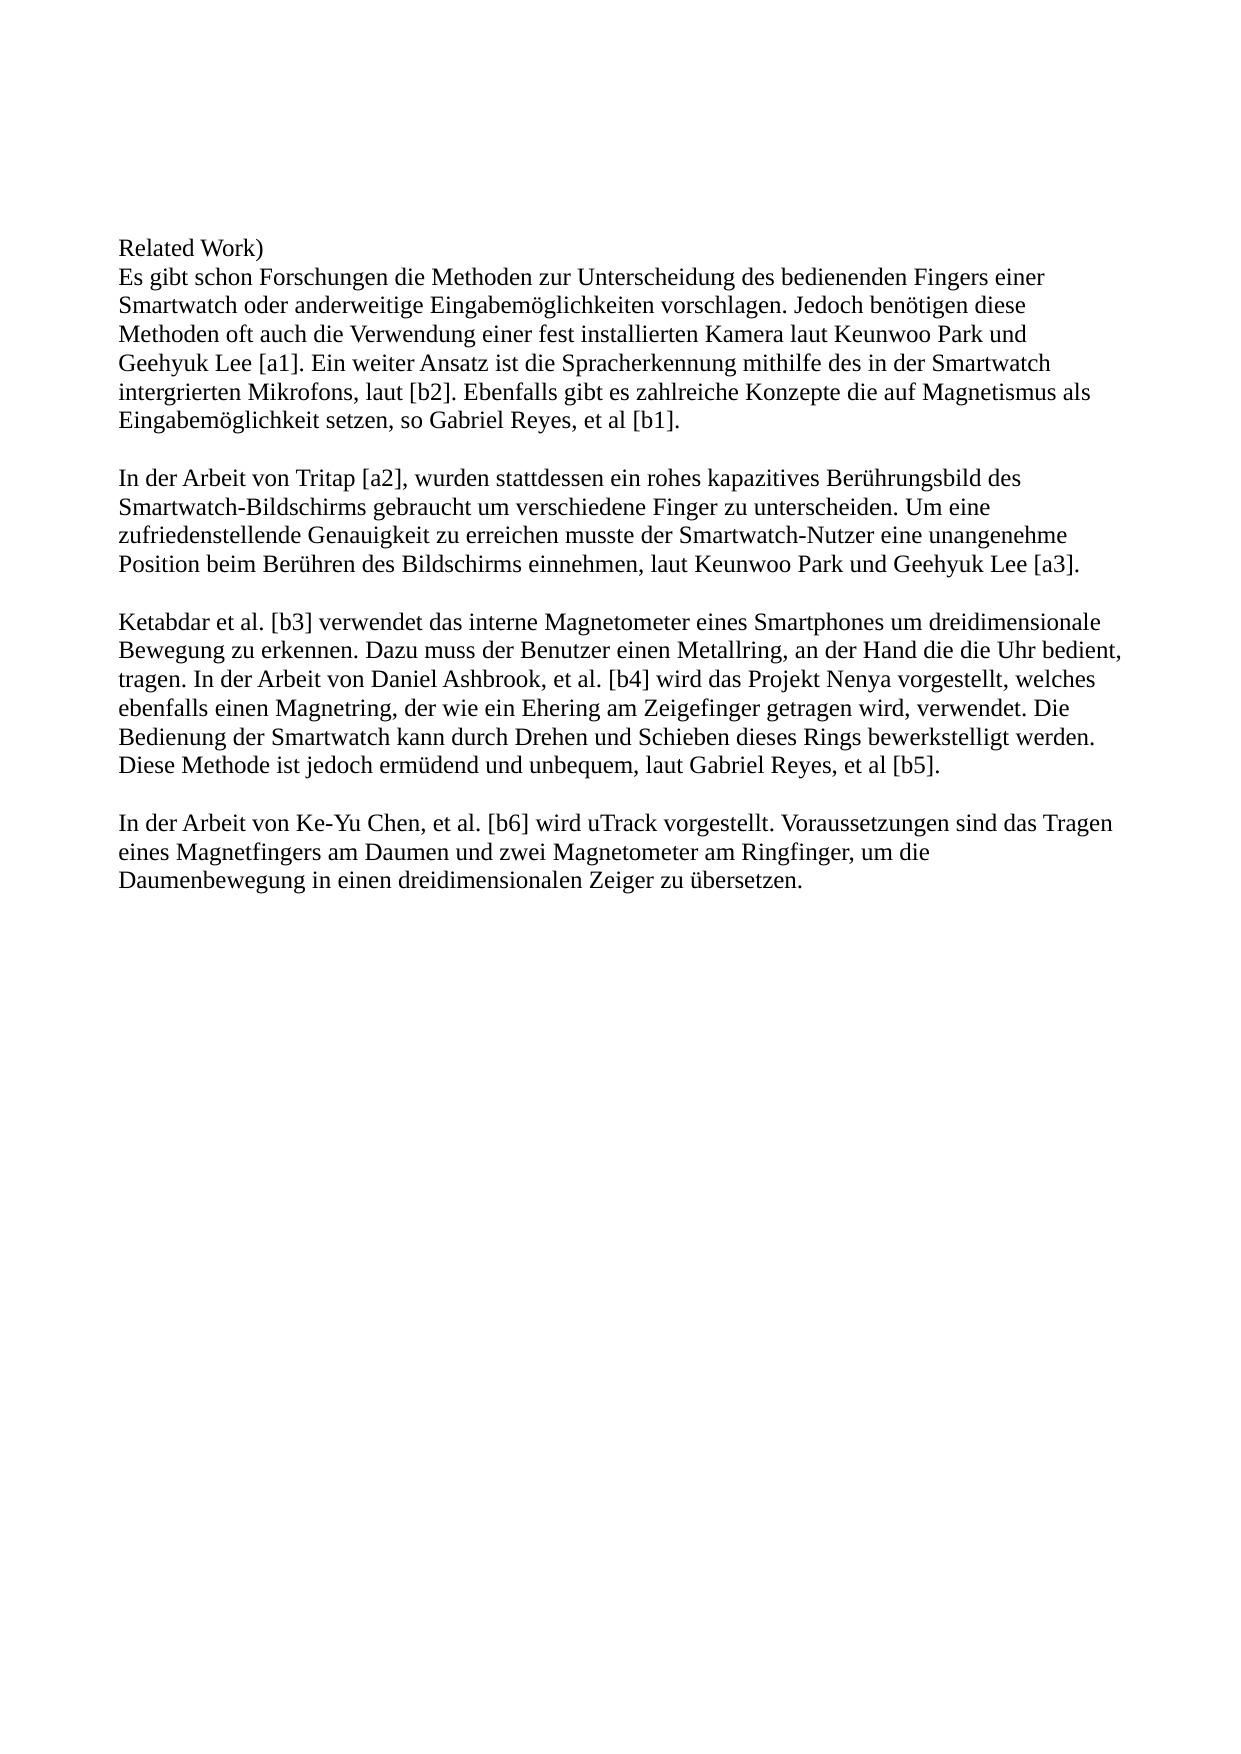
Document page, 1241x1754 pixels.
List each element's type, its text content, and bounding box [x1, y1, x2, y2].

text Es gibt schon Forschungen die Methoden zur Unterscheidung des bedienenden Fingers einer Smartwatch oder anderweitige Eingabemöglichkeiten vorschlagen. Jedoch benötigen diese Methoden oft auch die Verwendung einer fest installierten Kamera laut Keunwoo Park und Geehyuk Lee [a1]. Ein weiter Ansatz ist die Spracherkennung mithilfe des in der Smartwatch intergrierten Mikrofons, laut [b2]. Ebenfalls gibt es zahlreiche Konzepte die auf Magnetismus als Eingabemöglichkeit setzen, so Gabriel Reyes, et al [b1]. [118, 262, 1122, 434]
text Ketabdar et al. [b3] verwendet das interne Magnetometer eines Smartphones um dreidimensionale Bewegung zu erkennen. Dazu muss der Benutzer einen Metallring, an der Hand die die Uhr bedient, tragen. In der Arbeit von Daniel Ashbrook, et al. [b4] wird das Projekt Nenya vorgestellt, welches ebenfalls einen Magnetring, der wie ein Ehering am Zeigefinger getragen wird, verwendet. Die Bedienung der Smartwatch kann durch Drehen und Schieben dieses Rings bewerkstelligt werden. Diese Methode ist jedoch ermüdend und unbequem, laut Gabriel Reyes, et al [b5]. [118, 607, 1122, 779]
text In der Arbeit von Ke-Yu Chen, et al. [b6] wird uTrack vorgestellt. Voraussetzungen sind das Tragen eines Magnetfingers am Daumen und zwei Magnetometer am Ringfinger, um die Daumenbewegung in einen dreidimensionalen Zeiger zu übersetzen. [118, 808, 1122, 894]
text Related Work) [118, 204, 1122, 262]
text In der Arbeit von Tritap [a2], wurden stattdessen ein rohes kapazitives Berührungsbild des Smartwatch-Bildschirms gebraucht um verschiedene Finger zu unterscheiden. Um eine zufriedenstellende Genauigkeit zu erreichen musste der Smartwatch-Nutzer eine unangenehme Position beim Berühren des Bildschirms einnehmen, laut Keunwoo Park und Geehyuk Lee [a3]. [118, 463, 1122, 578]
